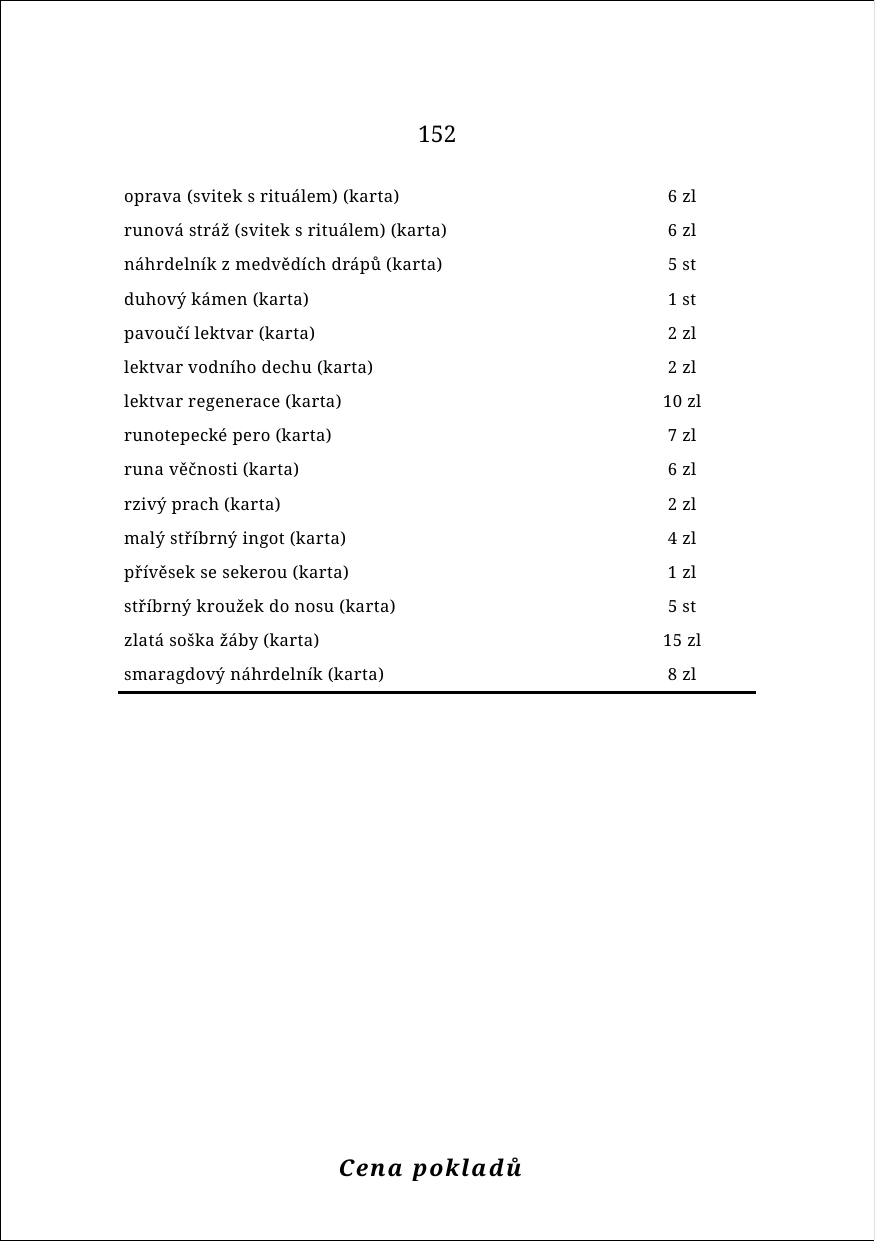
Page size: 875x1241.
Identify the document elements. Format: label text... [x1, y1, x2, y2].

table_cell 2 zl [608, 486, 756, 521]
table_cell runová stráž (svitek s rituálem) (karta) [118, 213, 608, 247]
table_cell runotepecké pero (karta) [118, 418, 608, 452]
table_cell stříbrný kroužek do nosu (karta) [118, 589, 608, 623]
table_cell 2 zl [608, 316, 756, 350]
table_cell runa věčnosti (karta) [118, 452, 608, 486]
table_cell 7 zl [608, 418, 756, 452]
table_cell smaragdový náhrdelník (karta) [118, 657, 608, 691]
table_cell 5 st [608, 589, 756, 623]
table_cell 6 zl [608, 452, 756, 486]
table_cell zlatá soška žáby (karta) [118, 623, 608, 657]
table_cell 5 st [608, 247, 756, 281]
table_cell 6 zl [608, 213, 756, 247]
table_cell 6 zl [608, 179, 756, 213]
table_cell lektvar vodního dechu (karta) [118, 350, 608, 384]
table_cell 15 zl [608, 623, 756, 657]
table_cell lektvar regenerace (karta) [118, 384, 608, 418]
table_cell 4 zl [608, 521, 756, 555]
table_cell pavoučí lektvar (karta) [118, 316, 608, 350]
table_cell 2 zl [608, 350, 756, 384]
table_cell náhrdelník z medvědích drápů (karta) [118, 247, 608, 281]
table_cell rzivý prach (karta) [118, 486, 608, 521]
table_cell duhový kámen (karta) [118, 281, 608, 316]
table_cell oprava (svitek s rituálem) (karta) [118, 179, 608, 213]
table_cell malý stříbrný ingot (karta) [118, 521, 608, 555]
table_cell 10 zl [608, 384, 756, 418]
table_cell 1 zl [608, 555, 756, 589]
table_cell 8 zl [608, 657, 756, 691]
table_cell 1 st [608, 281, 756, 316]
table_cell přívěsek se sekerou (karta) [118, 555, 608, 589]
